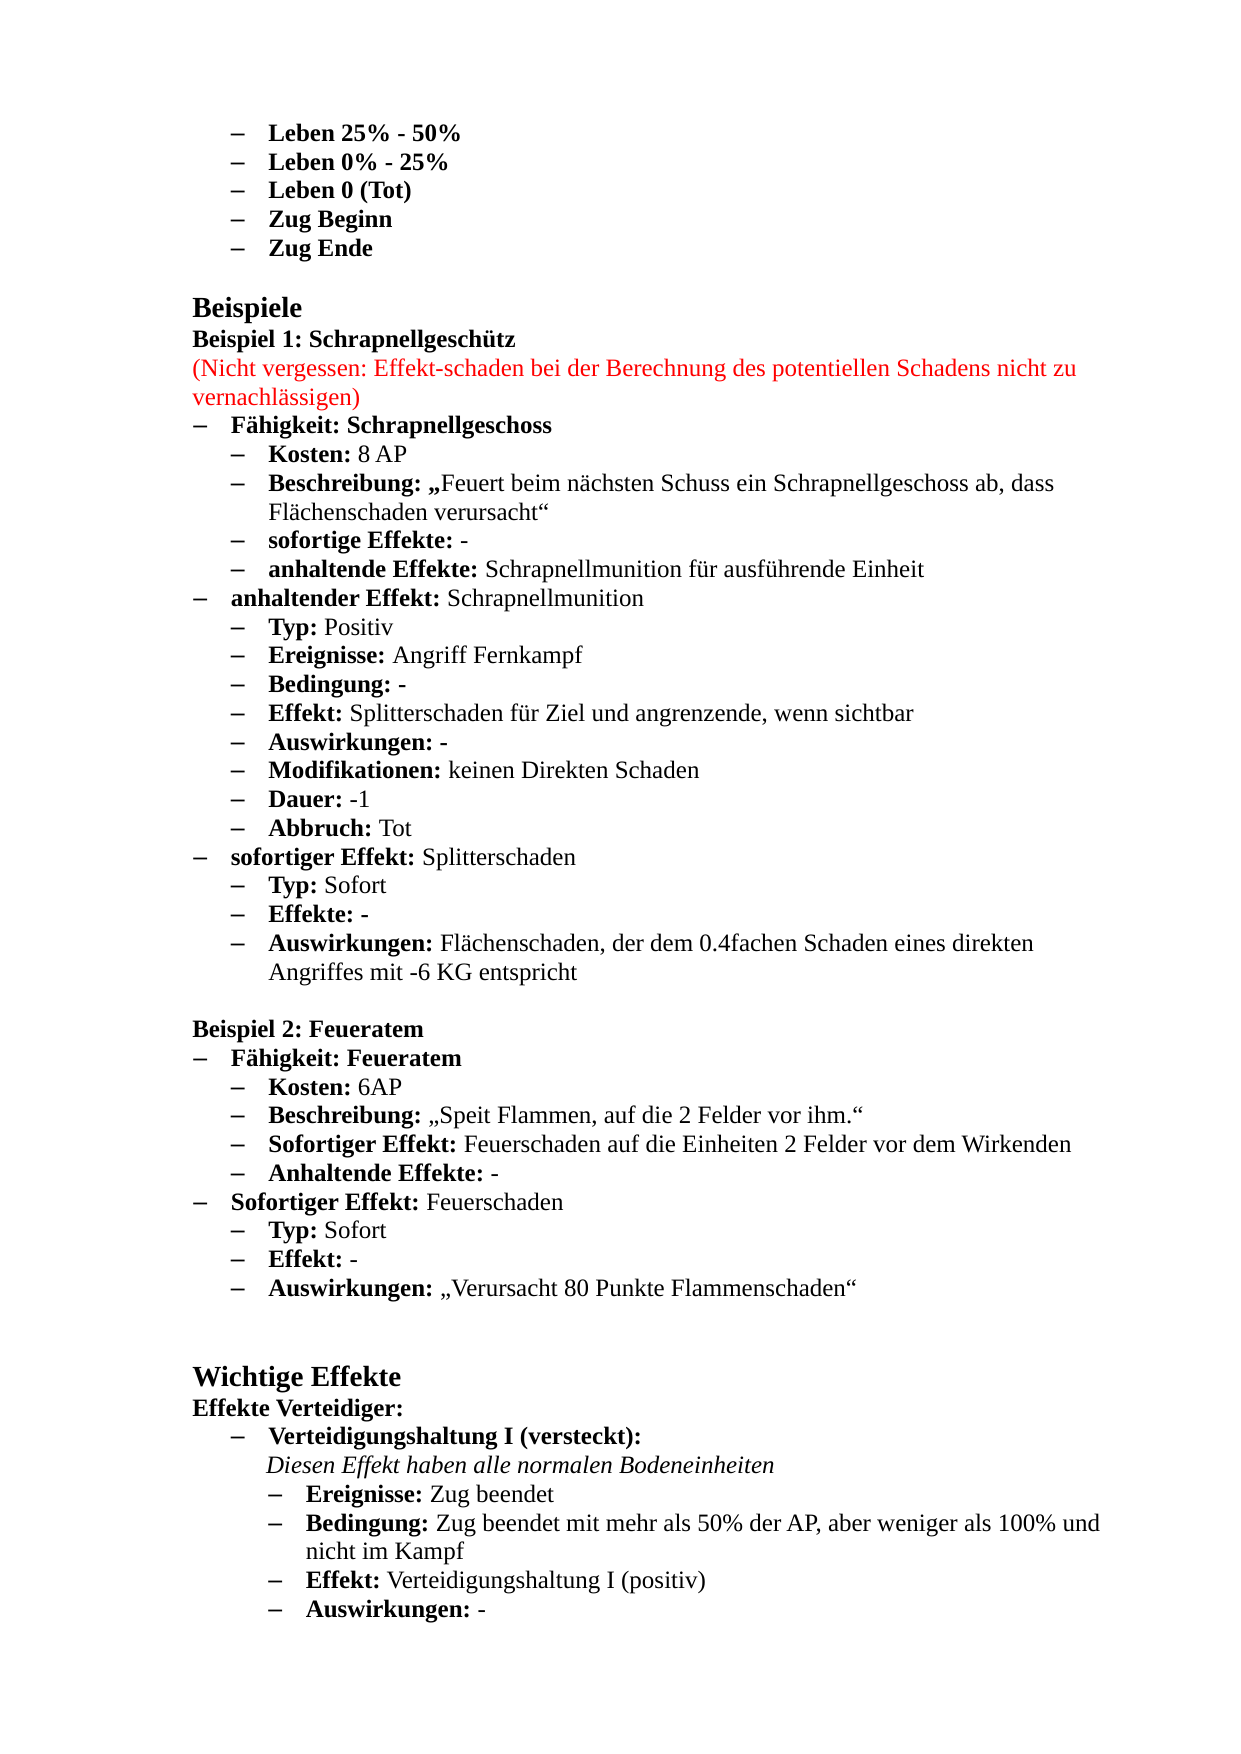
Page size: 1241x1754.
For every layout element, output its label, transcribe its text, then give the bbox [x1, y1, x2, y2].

list anhaltende Effekte: Schrapnellmunition für ausführende Einheit [231, 554, 1122, 583]
list Ereignisse: Zug beendet [268, 1479, 1122, 1508]
list Kosten: 8 AP [231, 439, 1122, 468]
list Leben 0% - 25% [231, 147, 1122, 176]
list Abbruch: Tot [231, 813, 1122, 842]
list Effekt: - [231, 1244, 1122, 1273]
list Dauer: -1 [231, 784, 1122, 813]
list Leben 25% - 50% [231, 118, 1122, 147]
text Effekte Verteidiger: [118, 1393, 1122, 1421]
list Auswirkungen: - [268, 1594, 1122, 1623]
list Verteidigungshaltung I (versteckt): [231, 1421, 1122, 1450]
text (Nicht vergessen: Effekt-schaden bei der Berechnung des potentiellen Schadens nicht zu vernachlässigen) [118, 353, 1122, 410]
text Diesen Effekt haben alle normalen Bodeneinheiten [118, 1450, 1122, 1479]
list Modifikationen: keinen Direkten Schaden [231, 755, 1122, 784]
text Beispiel 2: Feueratem [118, 1014, 1122, 1043]
list Auswirkungen: Flächenschaden, der dem 0.4fachen Schaden eines direkten Angriffes mit -6 KG entspricht [231, 928, 1122, 985]
list Fähigkeit: Feueratem [193, 1043, 1122, 1072]
text Wichtige Effekte [118, 1359, 1122, 1393]
list Sofortiger Effekt: Feuerschaden [193, 1187, 1122, 1215]
list Bedingung: - [231, 669, 1122, 698]
list Zug Beginn [231, 204, 1122, 233]
text Beispiele [118, 291, 1122, 324]
list Typ: Sofort [231, 870, 1122, 899]
list Zug Ende [231, 233, 1122, 262]
list Typ: Sofort [231, 1215, 1122, 1244]
list sofortiger Effekt: Splitterschaden [193, 842, 1122, 870]
list Auswirkungen: - [231, 727, 1122, 755]
list Ereignisse: Angriff Fernkampf [231, 640, 1122, 669]
list Effekt: Verteidigungshaltung I (positiv) [268, 1565, 1122, 1594]
list Kosten: 6AP [231, 1072, 1122, 1100]
list Sofortiger Effekt: Feuerschaden auf die Einheiten 2 Felder vor dem Wirkenden [231, 1129, 1122, 1158]
list Beschreibung: „Feuert beim nächsten Schuss ein Schrapnellgeschoss ab, dass Flächenschaden verursacht“ [231, 468, 1122, 525]
list Typ: Positiv [231, 612, 1122, 640]
list Beschreibung: „Speit Flammen, auf die 2 Felder vor ihm.“ [231, 1100, 1122, 1129]
list sofortige Effekte: - [231, 525, 1122, 554]
list Auswirkungen: „Verursacht 80 Punkte Flammenschaden“ [231, 1273, 1122, 1302]
text Beispiel 1: Schrapnellgeschütz [118, 324, 1122, 353]
list Bedingung: Zug beendet mit mehr als 50% der AP, aber weniger als 100% und nicht im Kampf [268, 1508, 1122, 1565]
list Fähigkeit: Schrapnellgeschoss [193, 410, 1122, 439]
list Effekt: Splitterschaden für Ziel und angrenzende, wenn sichtbar [231, 698, 1122, 727]
list Effekte: - [231, 899, 1122, 928]
list Anhaltende Effekte: - [231, 1158, 1122, 1187]
list anhaltender Effekt: Schrapnellmunition [193, 583, 1122, 612]
list Leben 0 (Tot) [231, 176, 1122, 204]
